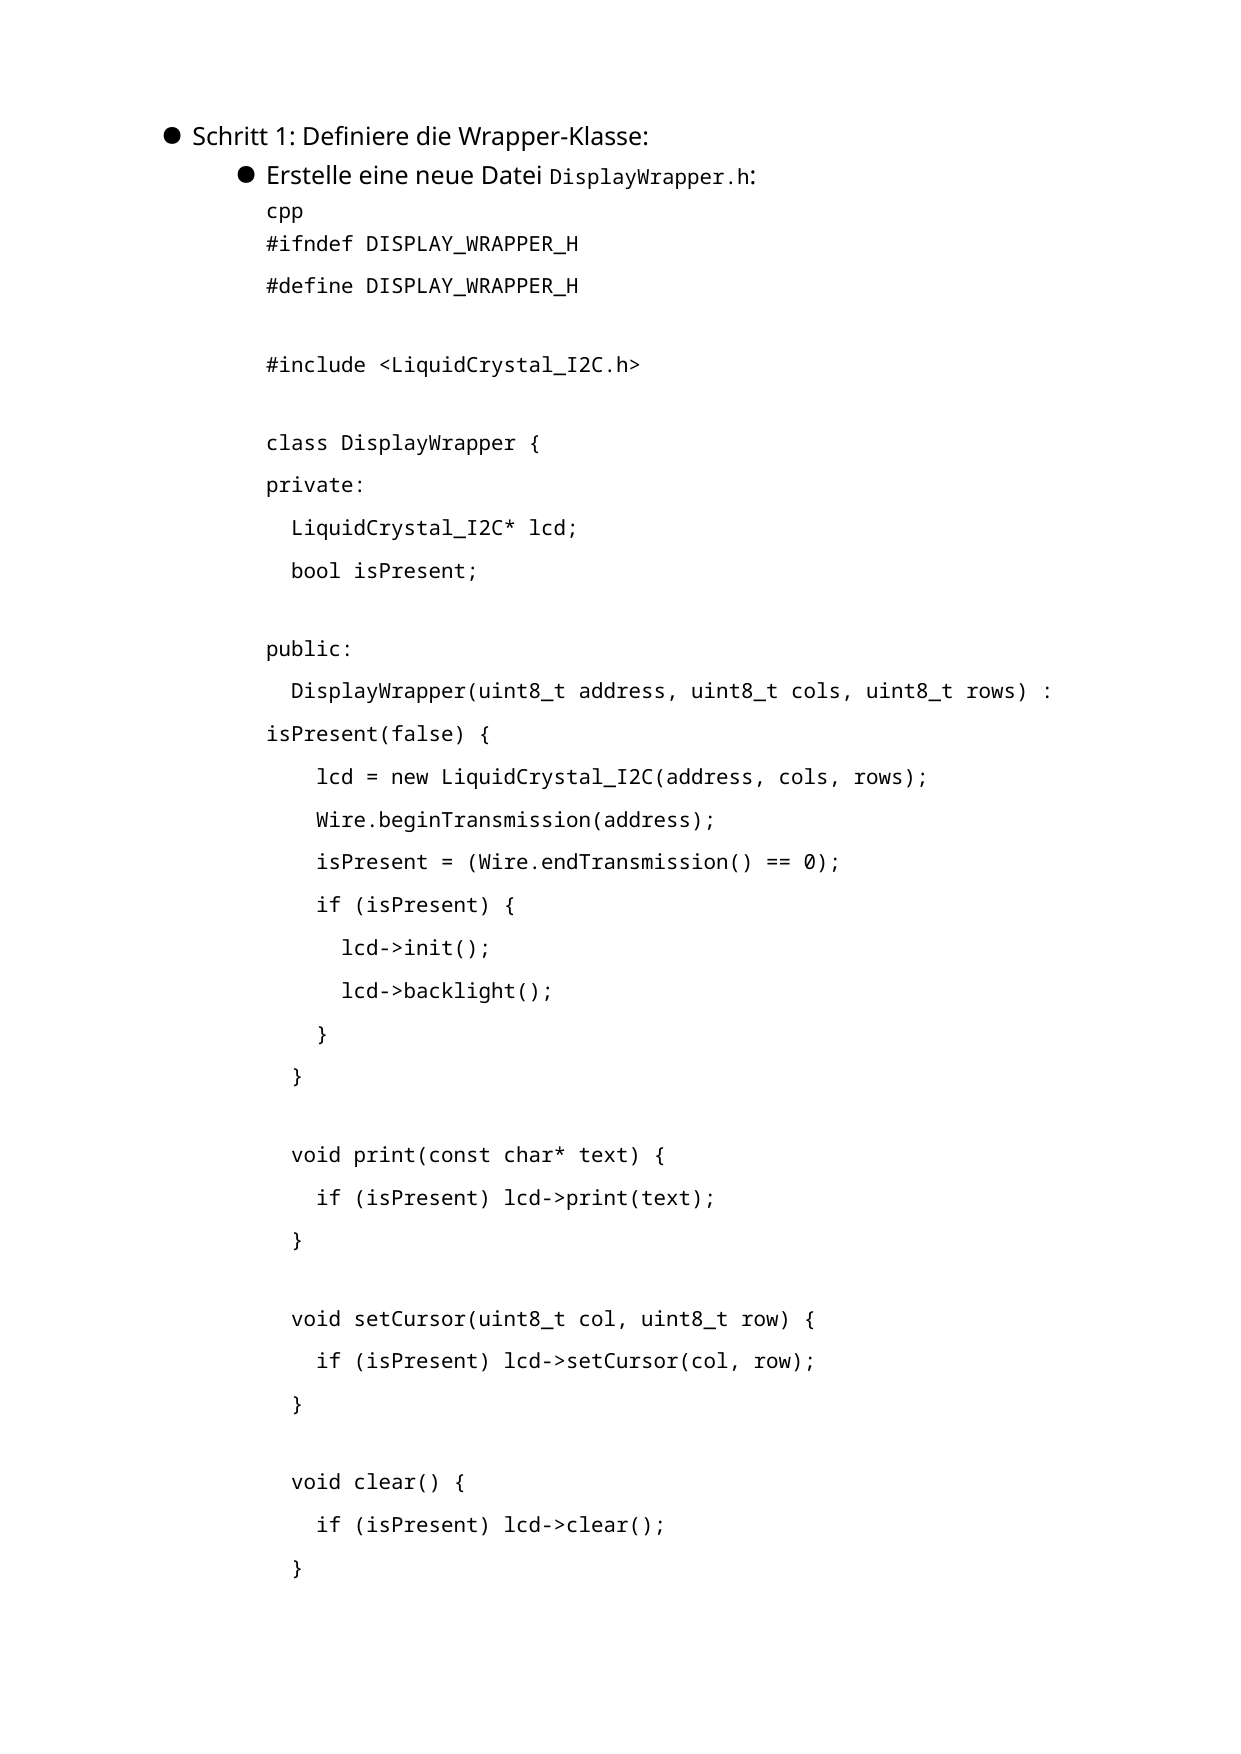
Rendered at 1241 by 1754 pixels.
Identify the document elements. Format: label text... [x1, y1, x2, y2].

list #ifndef DISPLAY_WRAPPER_H [236, 229, 1122, 257]
list } [236, 1553, 1122, 1582]
list #include <LiquidCrystal_I2C.h> [236, 350, 1122, 378]
list bool isPresent; [236, 556, 1122, 584]
list if (isPresent) lcd->setCursor(col, row); [236, 1346, 1122, 1375]
list if (isPresent) lcd->clear(); [236, 1510, 1122, 1539]
list DisplayWrapper(uint8_t address, uint8_t cols, uint8_t rows) : isPresent(false) { [236, 677, 1122, 748]
list isPresent = (Wire.endTransmission() == 0); [236, 847, 1122, 876]
list public: [236, 634, 1122, 662]
list Erstelle eine neue Datei DisplayWrapper.h: [236, 157, 1122, 191]
list void print(const char* text) { [236, 1140, 1122, 1168]
list void setCursor(uint8_t col, uint8_t row) { [236, 1304, 1122, 1332]
list cpp [236, 196, 1122, 225]
list } [236, 1062, 1122, 1090]
list } [236, 1019, 1122, 1047]
list if (isPresent) lcd->print(text); [236, 1183, 1122, 1211]
list void clear() { [236, 1467, 1122, 1496]
list lcd->backlight(); [236, 976, 1122, 1004]
list LiquidCrystal_I2C* lcd; [236, 513, 1122, 541]
list private: [236, 470, 1122, 499]
list Wire.beginTransmission(address); [236, 805, 1122, 833]
list } [236, 1225, 1122, 1254]
list class DisplayWrapper { [236, 428, 1122, 456]
list #define DISPLAY_WRAPPER_H [236, 272, 1122, 300]
list } [236, 1389, 1122, 1418]
list if (isPresent) { [236, 890, 1122, 919]
list lcd = new LiquidCrystal_I2C(address, cols, rows); [236, 762, 1122, 790]
list Schritt 1: Definiere die Wrapper-Klasse: [162, 118, 1122, 152]
list lcd->init(); [236, 933, 1122, 962]
